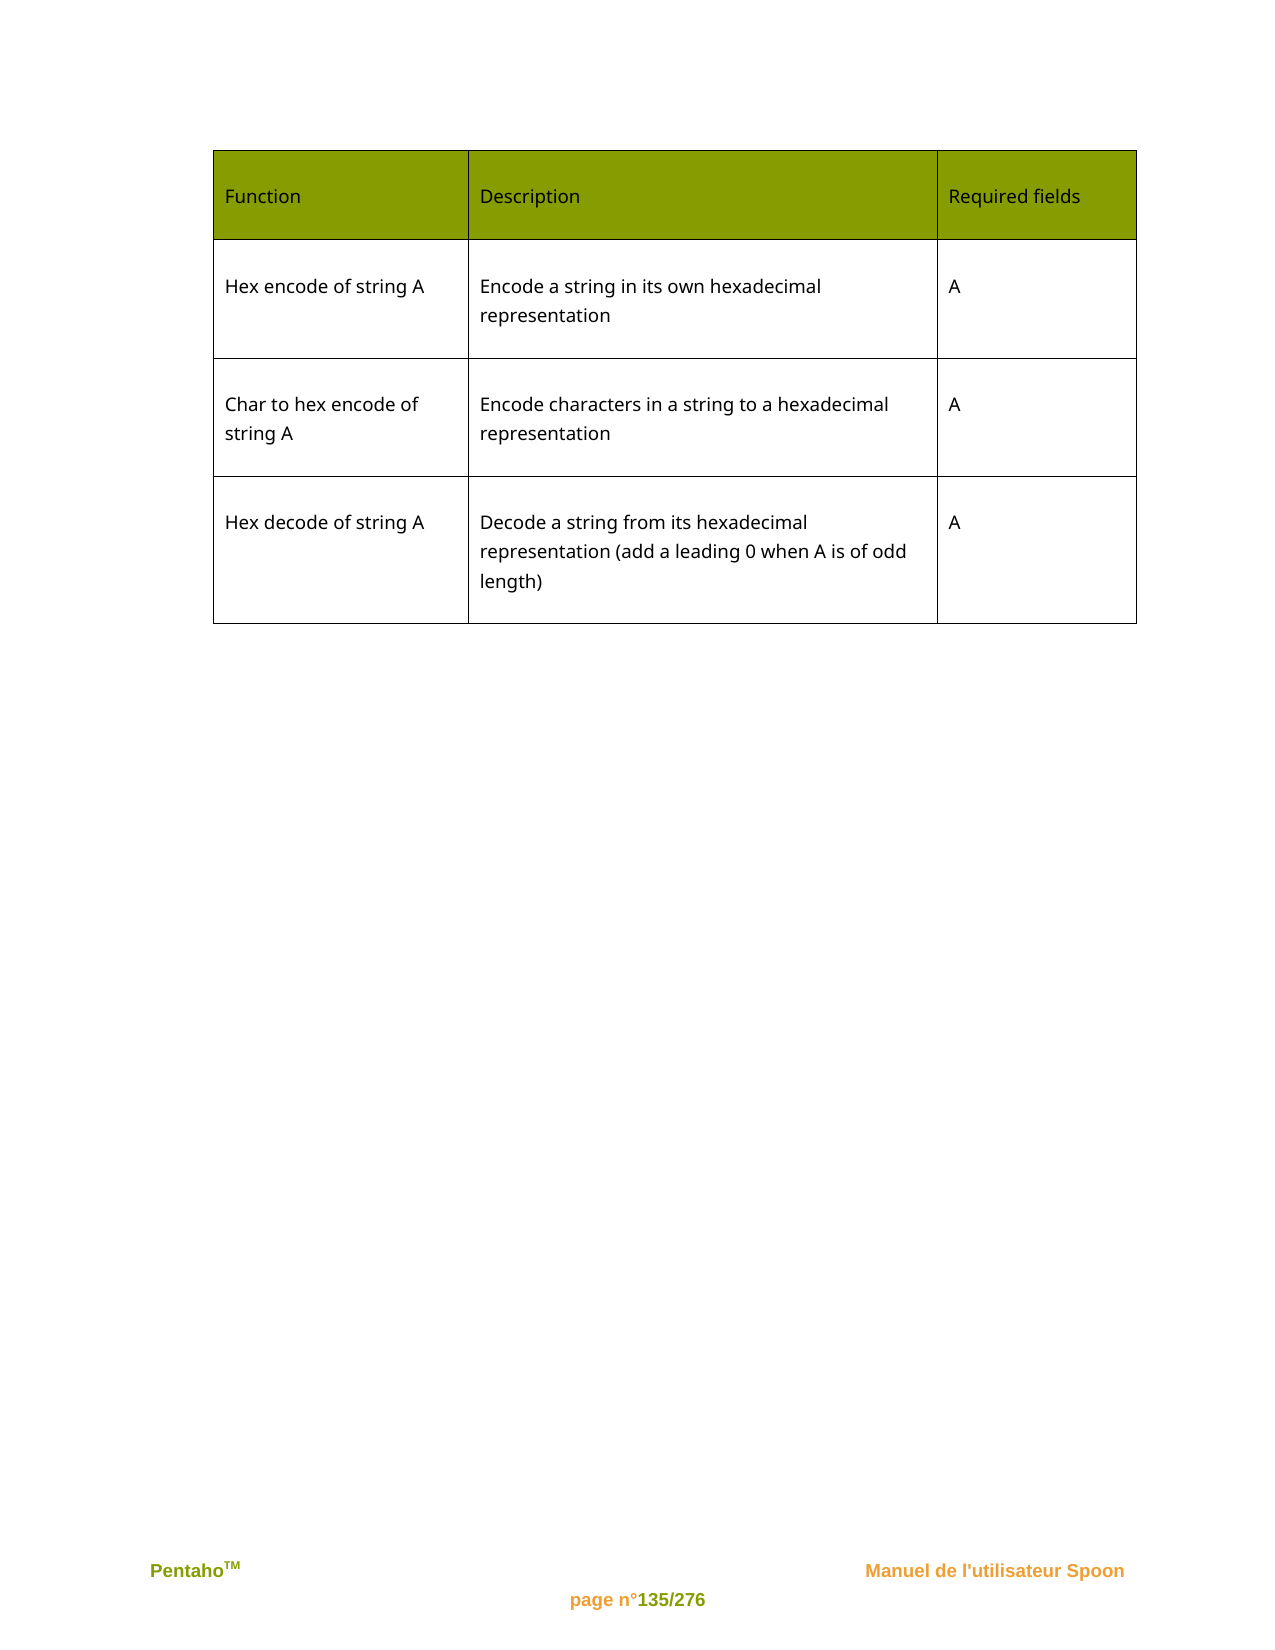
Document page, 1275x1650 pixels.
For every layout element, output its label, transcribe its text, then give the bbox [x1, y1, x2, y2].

table_cell A [938, 359, 1136, 476]
table_cell Hex encode of string A [214, 240, 468, 357]
table_cell Char to hex encode of string A [214, 359, 468, 476]
table_header Required fields [938, 151, 1136, 239]
table_cell Decode a string from its hexadecimal representation (add a leading 0 when A is of odd length) [469, 477, 937, 623]
table_cell A [938, 477, 1136, 623]
table_header Description [469, 151, 937, 239]
table_cell Encode a string in its own hexadecimal representation [469, 240, 937, 357]
table_cell Encode characters in a string to a hexadecimal representation [469, 359, 937, 476]
table_cell A [938, 240, 1136, 357]
table_header Function [214, 151, 468, 239]
table_cell Hex decode of string A [214, 477, 468, 623]
